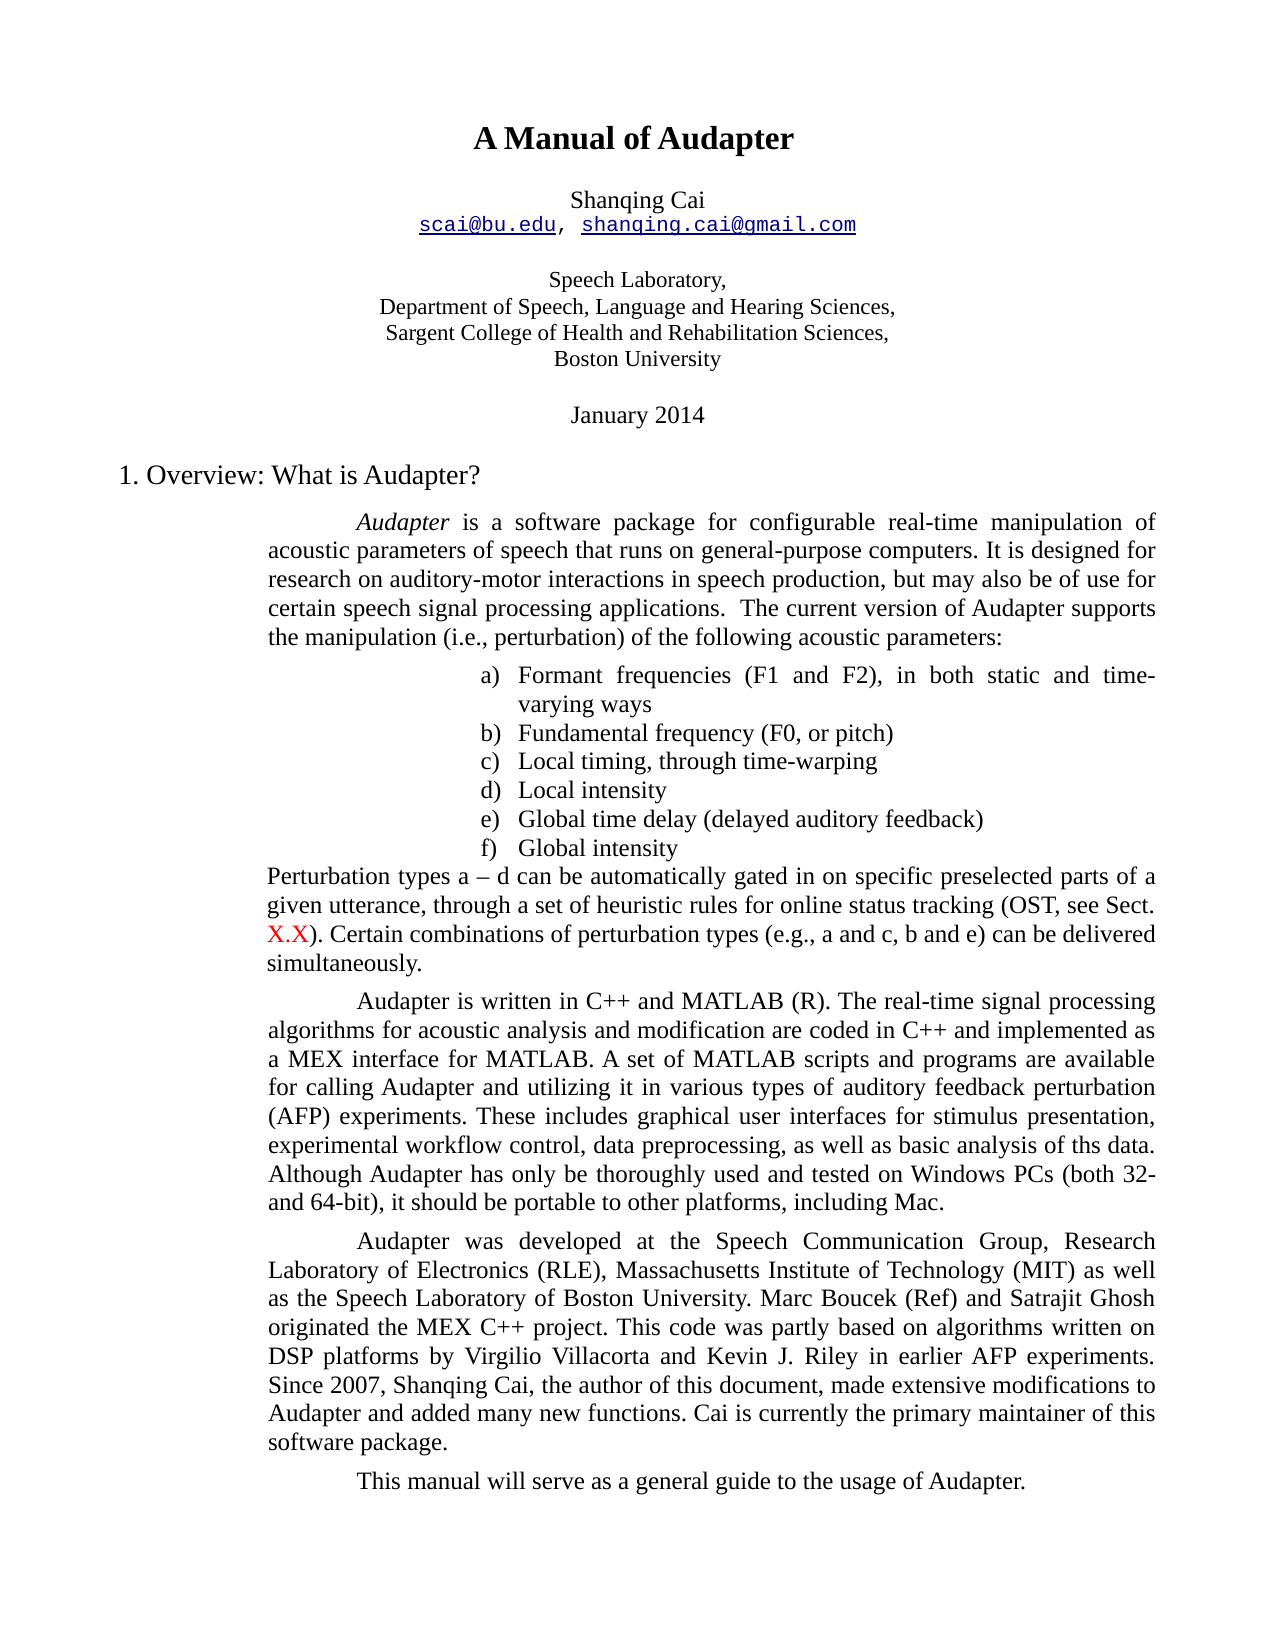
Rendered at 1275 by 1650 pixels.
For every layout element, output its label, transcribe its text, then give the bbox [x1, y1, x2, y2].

text Audapter is written in C++ and MATLAB (R). The real-time signal processing algorithms for acoustic analysis and modification are coded in C++ and implemented as a MEX interface for MATLAB. A set of MATLAB scripts and programs are available for calling Audapter and utilizing it in various types of auditory feedback perturbation (AFP) experiments. These includes graphical user interfaces for stimulus presentation, experimental workflow control, data preprocessing, as well as basic analysis of ths data. Although Audapter has only be thoroughly used and tested on Windows PCs (both 32- and 64-bit), it should be portable to other platforms, including Mac. [268, 986, 1157, 1216]
text Perturbation types a – d can be automatically gated in on specific preselected parts of a given utterance, through a set of heuristic rules for online status tracking (OST, see Sect. X.X). Certain combinations of perturbation types (e.g., a and c, b and e) can be delivered simultaneously. [267, 861, 1157, 976]
list Local timing, through time-warping [480, 746, 1157, 775]
text scai@bu.edu, shanqing.cai@gmail.com [118, 214, 1157, 238]
list Formant frequencies (F1 and F2), in both static and time-varying ways [480, 660, 1157, 718]
text Department of Speech, Language and Hearing Sciences, [118, 293, 1157, 319]
list Global time delay (delayed auditory feedback) [480, 804, 1157, 833]
text A Manual of Audapter [118, 118, 1157, 156]
list Global intensity [480, 833, 1157, 861]
text Speech Laboratory, [118, 266, 1157, 293]
text January 2014 [118, 401, 1157, 429]
list Local intensity [480, 775, 1157, 804]
subtitle 1. Overview: What is Audapter? [118, 458, 1157, 490]
text Audapter is a software package for configurable real-time manipulation of acoustic parameters of speech that runs on general-purpose computers. It is designed for research on auditory-motor interactions in speech production, but may also be of use for certain speech signal processing applications. The current version of Audapter supports the manipulation (i.e., perturbation) of the following acoustic parameters: [268, 507, 1157, 650]
text Boston University [118, 345, 1157, 372]
text This manual will serve as a general guide to the usage of Audapter. [268, 1466, 1157, 1494]
text Shanqing Cai [118, 185, 1157, 214]
list Fundamental frequency (F0, or pitch) [480, 718, 1157, 746]
text Sargent College of Health and Rehabilitation Sciences, [118, 319, 1157, 345]
text Audapter was developed at the Speech Communication Group, Research Laboratory of Electronics (RLE), Massachusetts Institute of Technology (MIT) as well as the Speech Laboratory of Boston University. Marc Boucek (Ref) and Satrajit Ghosh originated the MEX C++ project. This code was partly based on algorithms written on DSP platforms by Virgilio Villacorta and Kevin J. Riley in earlier AFP experiments. Since 2007, Shanqing Cai, the author of this document, made extensive modifications to Audapter and added many new functions. Cai is currently the primary maintainer of this software package. [268, 1226, 1157, 1456]
